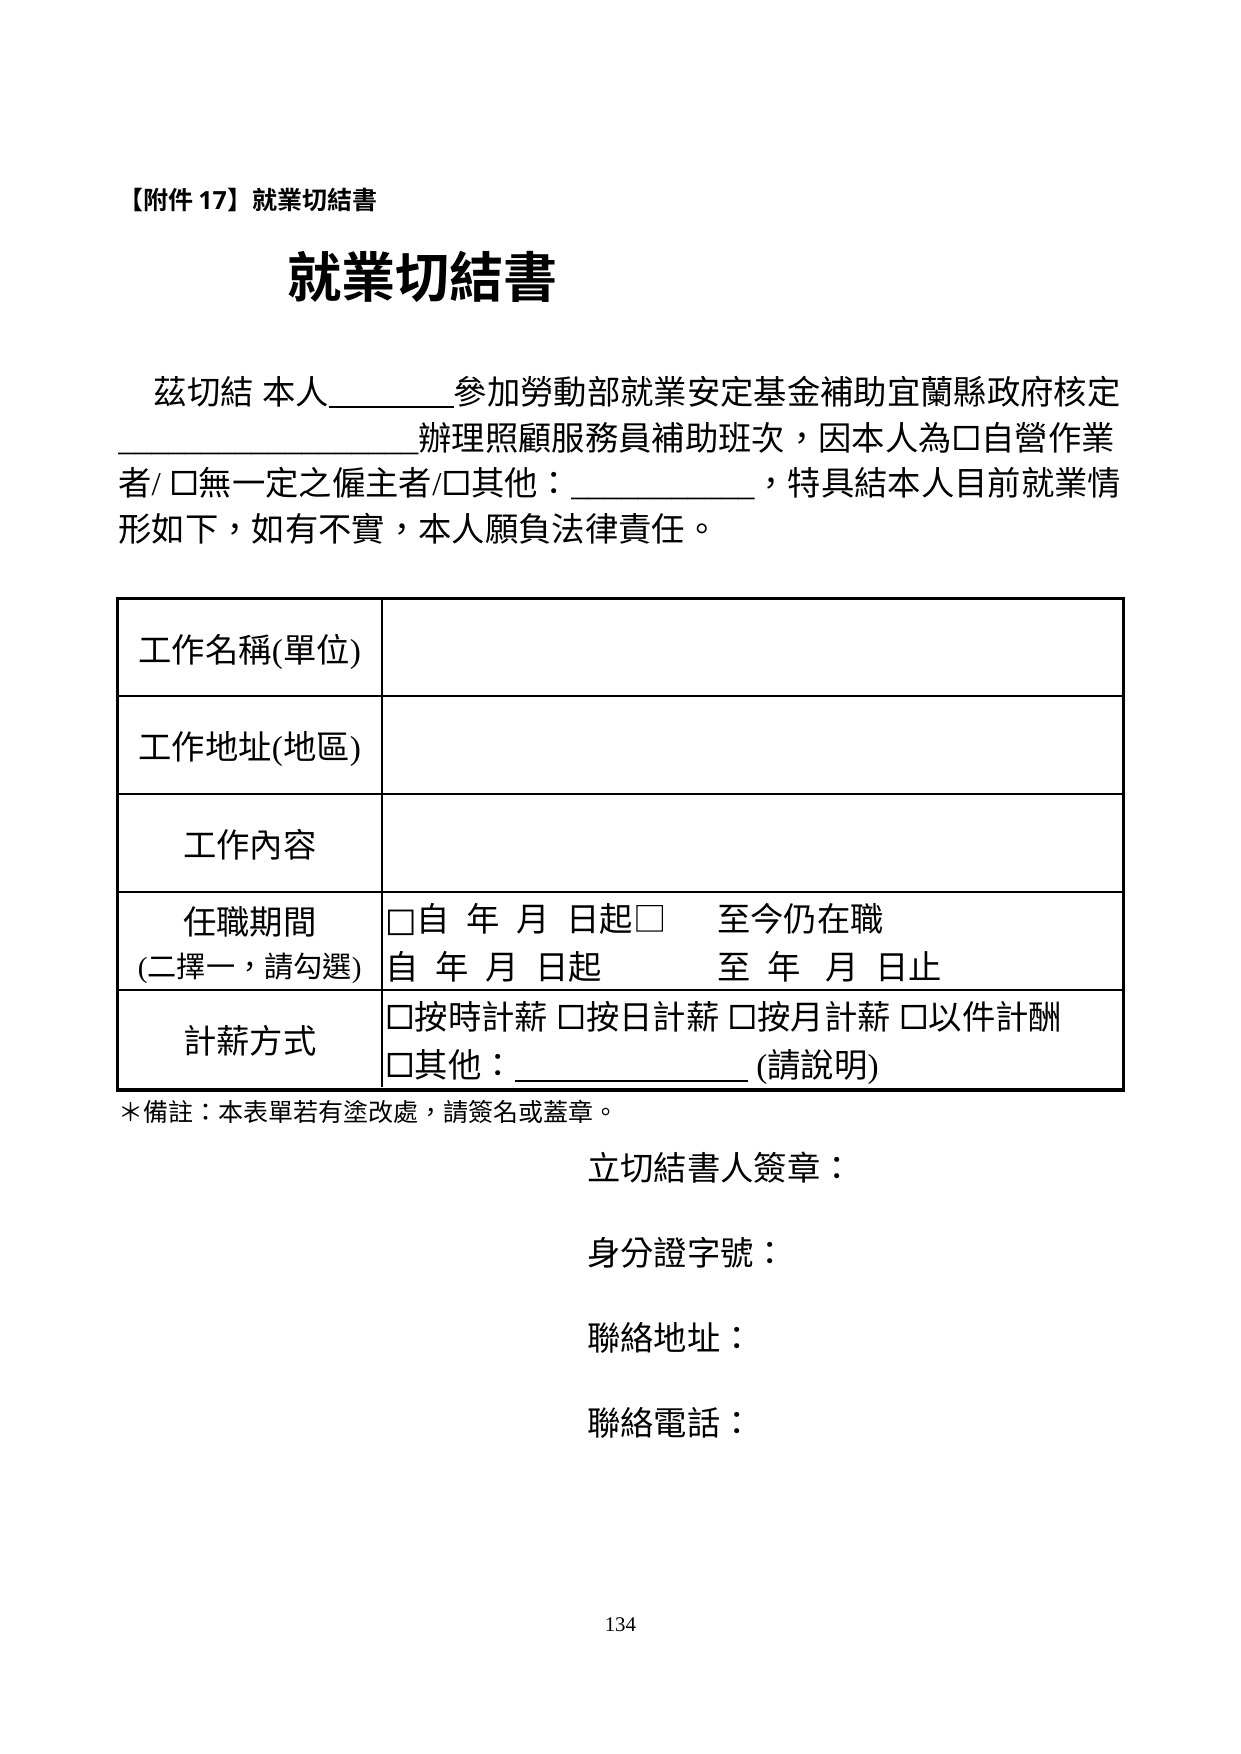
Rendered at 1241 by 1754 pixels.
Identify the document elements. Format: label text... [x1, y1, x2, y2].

table_header 工作名稱(單位) [119, 600, 381, 695]
text 聯絡地址： [587, 1312, 1046, 1360]
table_cell □自 年 月 日起□自 年 月 日起 [383, 893, 714, 989]
table_cell 計薪方式 [119, 991, 381, 1087]
table_cell 工作地址(地區) [119, 697, 381, 793]
table_cell 按時計薪 按日計薪 按月計薪 以件計酬 其他： (請說明) [383, 991, 1122, 1087]
text 聯絡電話： [587, 1396, 1046, 1445]
text 立切結書人簽章： [587, 1142, 939, 1190]
subtitle 【附件17】就業切結書 [118, 180, 1122, 217]
table_cell 任職期間 (二擇一，請勾選) [119, 893, 381, 989]
table_cell [383, 795, 1122, 891]
text 茲切結 本人 參加勞動部就業安定基金補助宜蘭縣政府核定__________________辦理照顧服務員補助班次，因本人為自營作業者/ 無一定之僱主者/其他：___________，特具結本人目前就業情形如下，如有不實，本人願負法律責任。 [118, 367, 1122, 551]
subtitle 就業切結書 [118, 217, 1122, 330]
table_cell [383, 697, 1122, 793]
text 身分證字號： [587, 1227, 1046, 1275]
table_header [383, 600, 1122, 695]
text ＊備註：本表單若有塗改處，請簽名或蓋章。 [118, 1092, 1122, 1129]
table_cell 至今仍在職 至 年 月 日止 [714, 893, 1122, 989]
table_cell 工作內容 [119, 795, 381, 891]
